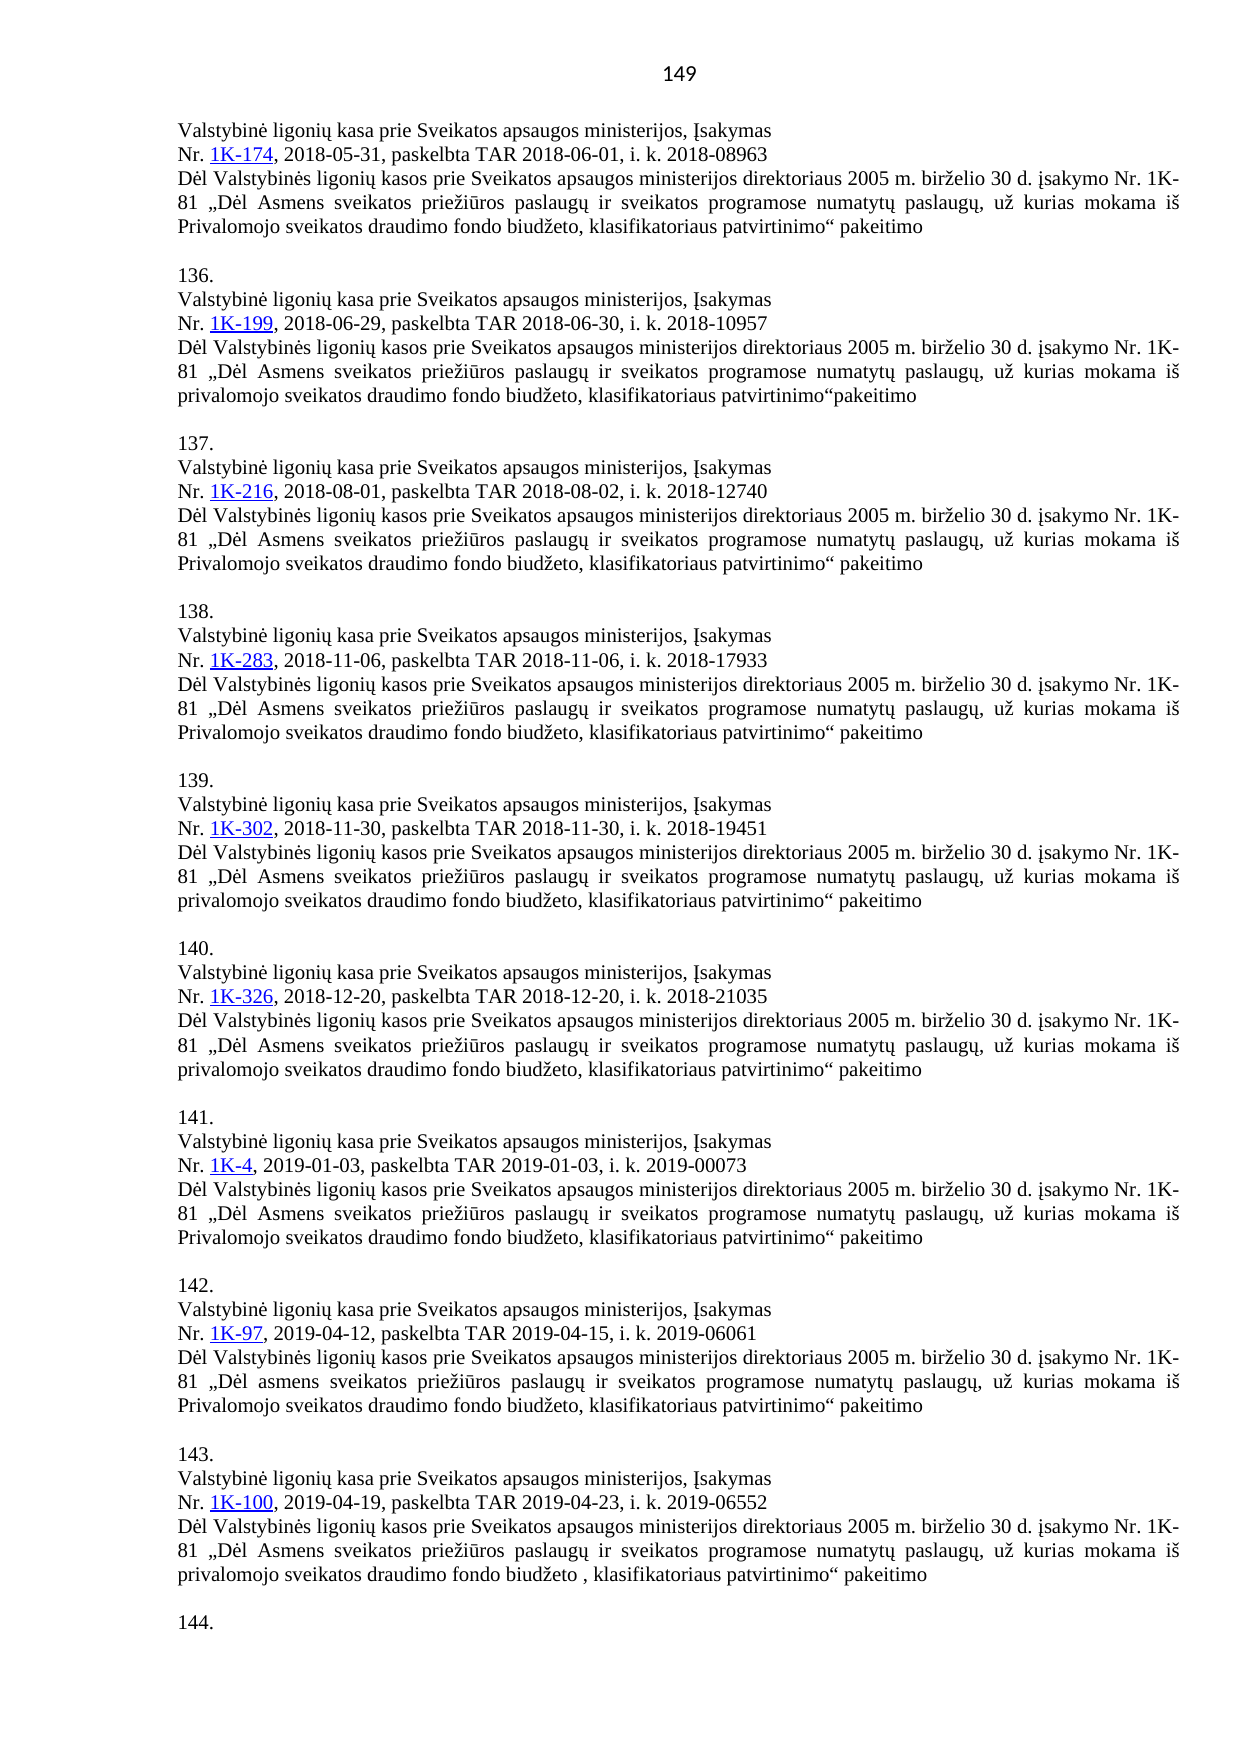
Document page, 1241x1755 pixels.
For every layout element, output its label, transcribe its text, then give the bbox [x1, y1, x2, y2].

text Dėl Valstybinės ligonių kasos prie Sveikatos apsaugos ministerijos direktoriaus 2005 m. birželio 30 d. įsakymo Nr. 1K-81 „Dėl Asmens sveikatos priežiūros paslaugų ir sveikatos programose numatytų paslaugų, už kurias mokama iš privalomojo sveikatos draudimo fondo biudžeto , klasifikatoriaus patvirtinimo“ pakeitimo [177, 1514, 1181, 1586]
text Dėl Valstybinės ligonių kasos prie Sveikatos apsaugos ministerijos direktoriaus 2005 m. birželio 30 d. įsakymo Nr. 1K-81 „Dėl asmens sveikatos priežiūros paslaugų ir sveikatos programose numatytų paslaugų, už kurias mokama iš Privalomojo sveikatos draudimo fondo biudžeto, klasifikatoriaus patvirtinimo“ pakeitimo [177, 1345, 1181, 1417]
text Valstybinė ligonių kasa prie Sveikatos apsaugos ministerijos, Įsakymas [177, 1129, 1181, 1153]
text Dėl Valstybinės ligonių kasos prie Sveikatos apsaugos ministerijos direktoriaus 2005 m. birželio 30 d. įsakymo Nr. 1K-81 „Dėl Asmens sveikatos priežiūros paslaugų ir sveikatos programose numatytų paslaugų, už kurias mokama iš privalomojo sveikatos draudimo fondo biudžeto, klasifikatoriaus patvirtinimo“pakeitimo [177, 335, 1181, 407]
text Nr. 1K-97, 2019-04-12, paskelbta TAR 2019-04-15, i. k. 2019-06061 [177, 1321, 1181, 1345]
text Nr. 1K-100, 2019-04-19, paskelbta TAR 2019-04-23, i. k. 2019-06552 [177, 1490, 1181, 1514]
text Valstybinė ligonių kasa prie Sveikatos apsaugos ministerijos, Įsakymas [177, 118, 1181, 142]
text Valstybinė ligonių kasa prie Sveikatos apsaugos ministerijos, Įsakymas [177, 623, 1181, 647]
text 144. [177, 1610, 1181, 1634]
text Dėl Valstybinės ligonių kasos prie Sveikatos apsaugos ministerijos direktoriaus 2005 m. birželio 30 d. įsakymo Nr. 1K-81 „Dėl Asmens sveikatos priežiūros paslaugų ir sveikatos programose numatytų paslaugų, už kurias mokama iš privalomojo sveikatos draudimo fondo biudžeto, klasifikatoriaus patvirtinimo“ pakeitimo [177, 840, 1181, 912]
text Nr. 1K-174, 2018-05-31, paskelbta TAR 2018-06-01, i. k. 2018-08963 [177, 142, 1181, 166]
text Nr. 1K-4, 2019-01-03, paskelbta TAR 2019-01-03, i. k. 2019-00073 [177, 1153, 1181, 1177]
text 140. [177, 936, 1181, 960]
text Valstybinė ligonių kasa prie Sveikatos apsaugos ministerijos, Įsakymas [177, 792, 1181, 816]
text Valstybinė ligonių kasa prie Sveikatos apsaugos ministerijos, Įsakymas [177, 1466, 1181, 1490]
text Dėl Valstybinės ligonių kasos prie Sveikatos apsaugos ministerijos direktoriaus 2005 m. birželio 30 d. įsakymo Nr. 1K-81 „Dėl Asmens sveikatos priežiūros paslaugų ir sveikatos programose numatytų paslaugų, už kurias mokama iš Privalomojo sveikatos draudimo fondo biudžeto, klasifikatoriaus patvirtinimo“ pakeitimo [177, 166, 1181, 238]
text Dėl Valstybinės ligonių kasos prie Sveikatos apsaugos ministerijos direktoriaus 2005 m. birželio 30 d. įsakymo Nr. 1K-81 „Dėl Asmens sveikatos priežiūros paslaugų ir sveikatos programose numatytų paslaugų, už kurias mokama iš Privalomojo sveikatos draudimo fondo biudžeto, klasifikatoriaus patvirtinimo“ pakeitimo [177, 672, 1181, 744]
text Nr. 1K-326, 2018-12-20, paskelbta TAR 2018-12-20, i. k. 2018-21035 [177, 984, 1181, 1008]
text Valstybinė ligonių kasa prie Sveikatos apsaugos ministerijos, Įsakymas [177, 960, 1181, 984]
text Dėl Valstybinės ligonių kasos prie Sveikatos apsaugos ministerijos direktoriaus 2005 m. birželio 30 d. įsakymo Nr. 1K-81 „Dėl Asmens sveikatos priežiūros paslaugų ir sveikatos programose numatytų paslaugų, už kurias mokama iš privalomojo sveikatos draudimo fondo biudžeto, klasifikatoriaus patvirtinimo“ pakeitimo [177, 1008, 1181, 1081]
text 137. [177, 431, 1181, 455]
text Nr. 1K-302, 2018-11-30, paskelbta TAR 2018-11-30, i. k. 2018-19451 [177, 816, 1181, 840]
text Nr. 1K-216, 2018-08-01, paskelbta TAR 2018-08-02, i. k. 2018-12740 [177, 479, 1181, 503]
text Valstybinė ligonių kasa prie Sveikatos apsaugos ministerijos, Įsakymas [177, 1297, 1181, 1321]
text 139. [177, 768, 1181, 792]
text 142. [177, 1273, 1181, 1297]
text Nr. 1K-199, 2018-06-29, paskelbta TAR 2018-06-30, i. k. 2018-10957 [177, 311, 1181, 335]
text Dėl Valstybinės ligonių kasos prie Sveikatos apsaugos ministerijos direktoriaus 2005 m. birželio 30 d. įsakymo Nr. 1K-81 „Dėl Asmens sveikatos priežiūros paslaugų ir sveikatos programose numatytų paslaugų, už kurias mokama iš Privalomojo sveikatos draudimo fondo biudžeto, klasifikatoriaus patvirtinimo“ pakeitimo [177, 1177, 1181, 1249]
text Valstybinė ligonių kasa prie Sveikatos apsaugos ministerijos, Įsakymas [177, 455, 1181, 479]
text Dėl Valstybinės ligonių kasos prie Sveikatos apsaugos ministerijos direktoriaus 2005 m. birželio 30 d. įsakymo Nr. 1K-81 „Dėl Asmens sveikatos priežiūros paslaugų ir sveikatos programose numatytų paslaugų, už kurias mokama iš Privalomojo sveikatos draudimo fondo biudžeto, klasifikatoriaus patvirtinimo“ pakeitimo [177, 503, 1181, 575]
text Nr. 1K-283, 2018-11-06, paskelbta TAR 2018-11-06, i. k. 2018-17933 [177, 647, 1181, 672]
text Valstybinė ligonių kasa prie Sveikatos apsaugos ministerijos, Įsakymas [177, 287, 1181, 311]
text 143. [177, 1442, 1181, 1466]
text 136. [177, 262, 1181, 287]
text 138. [177, 599, 1181, 623]
text 141. [177, 1105, 1181, 1129]
